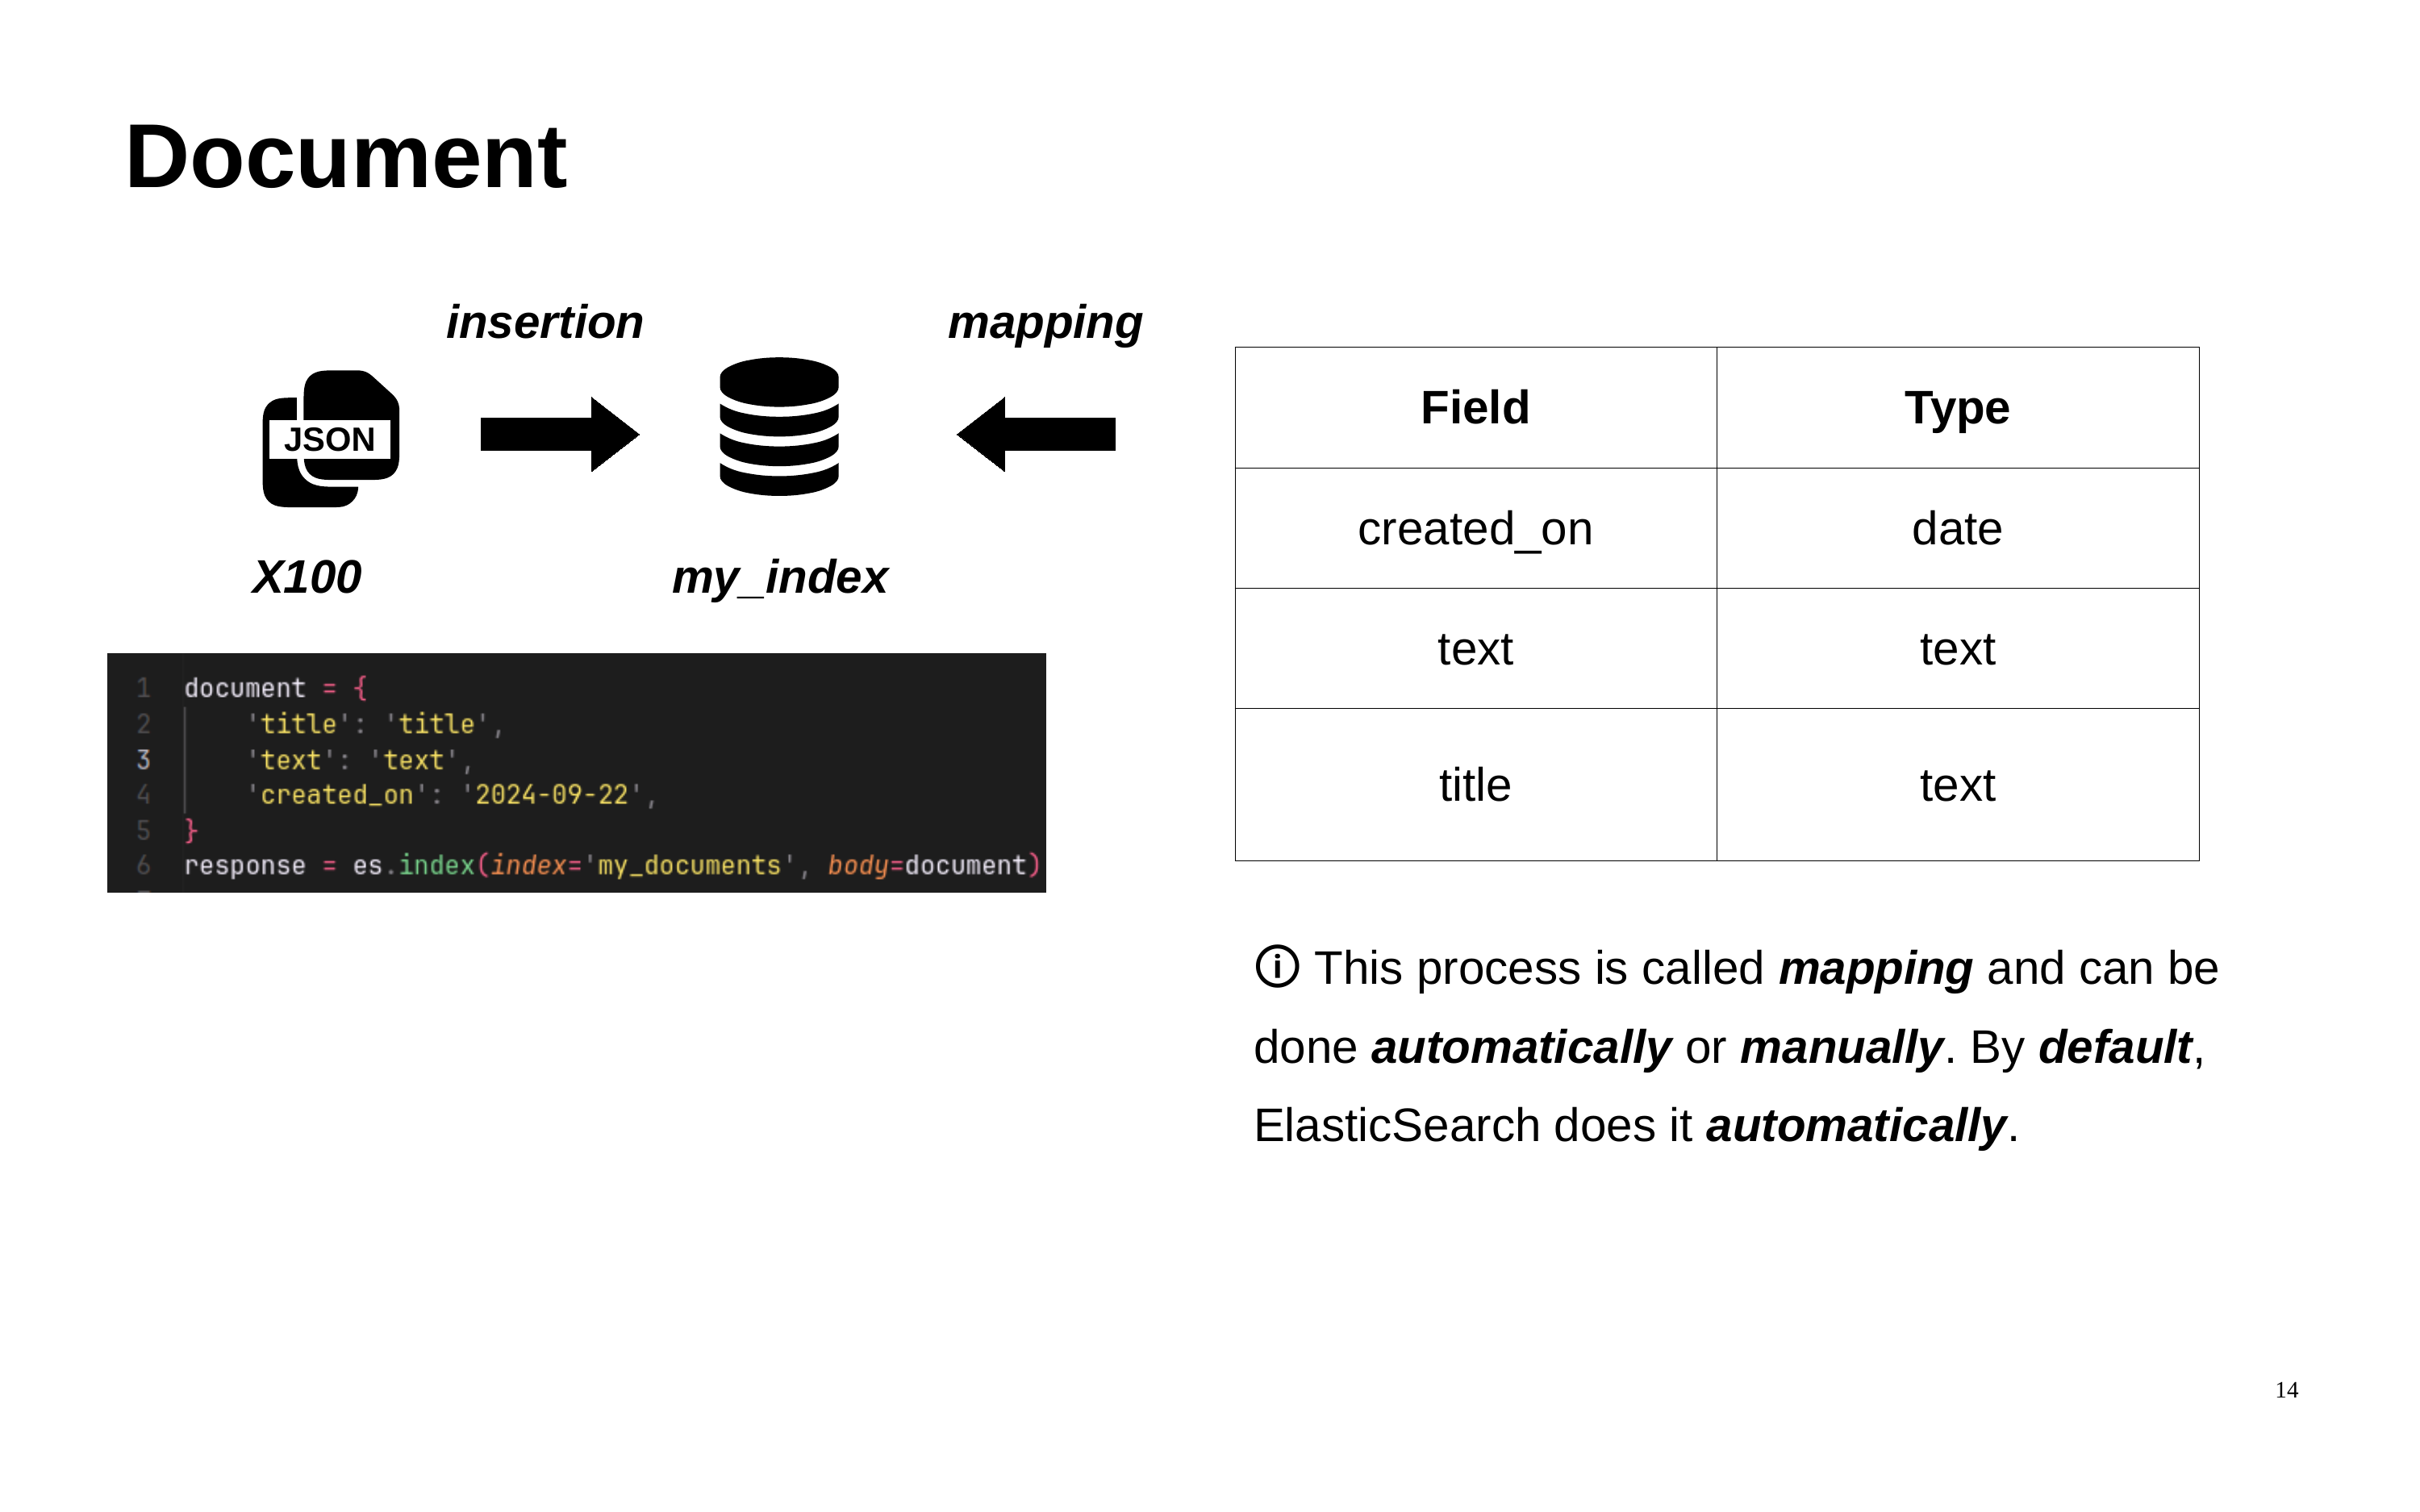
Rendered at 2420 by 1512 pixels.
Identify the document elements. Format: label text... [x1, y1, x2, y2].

text_box 🛈 This process is called mapping and can be done automatically or manually. By default, ElasticSearch does it automatically. [1241, 910, 2256, 1162]
text_box mapping [900, 266, 1191, 370]
text_box Document [112, 61, 1287, 251]
table_cell date [1717, 469, 2199, 588]
table_cell text [1717, 589, 2199, 708]
picture [248, 356, 414, 522]
table_header Field [1236, 348, 1717, 468]
table_cell created_on [1236, 469, 1717, 588]
text_box JSON [269, 420, 390, 459]
picture [107, 653, 1046, 893]
text_box [481, 397, 640, 472]
table_cell text [1717, 709, 2199, 860]
text_box my_index [636, 521, 926, 625]
text_box [957, 397, 1116, 472]
picture [711, 357, 850, 496]
table_header Type [1717, 348, 2199, 468]
table_cell text [1236, 589, 1717, 708]
table_cell title [1236, 709, 1717, 860]
text_box insertion [400, 266, 691, 370]
text_box X100 [235, 521, 380, 625]
